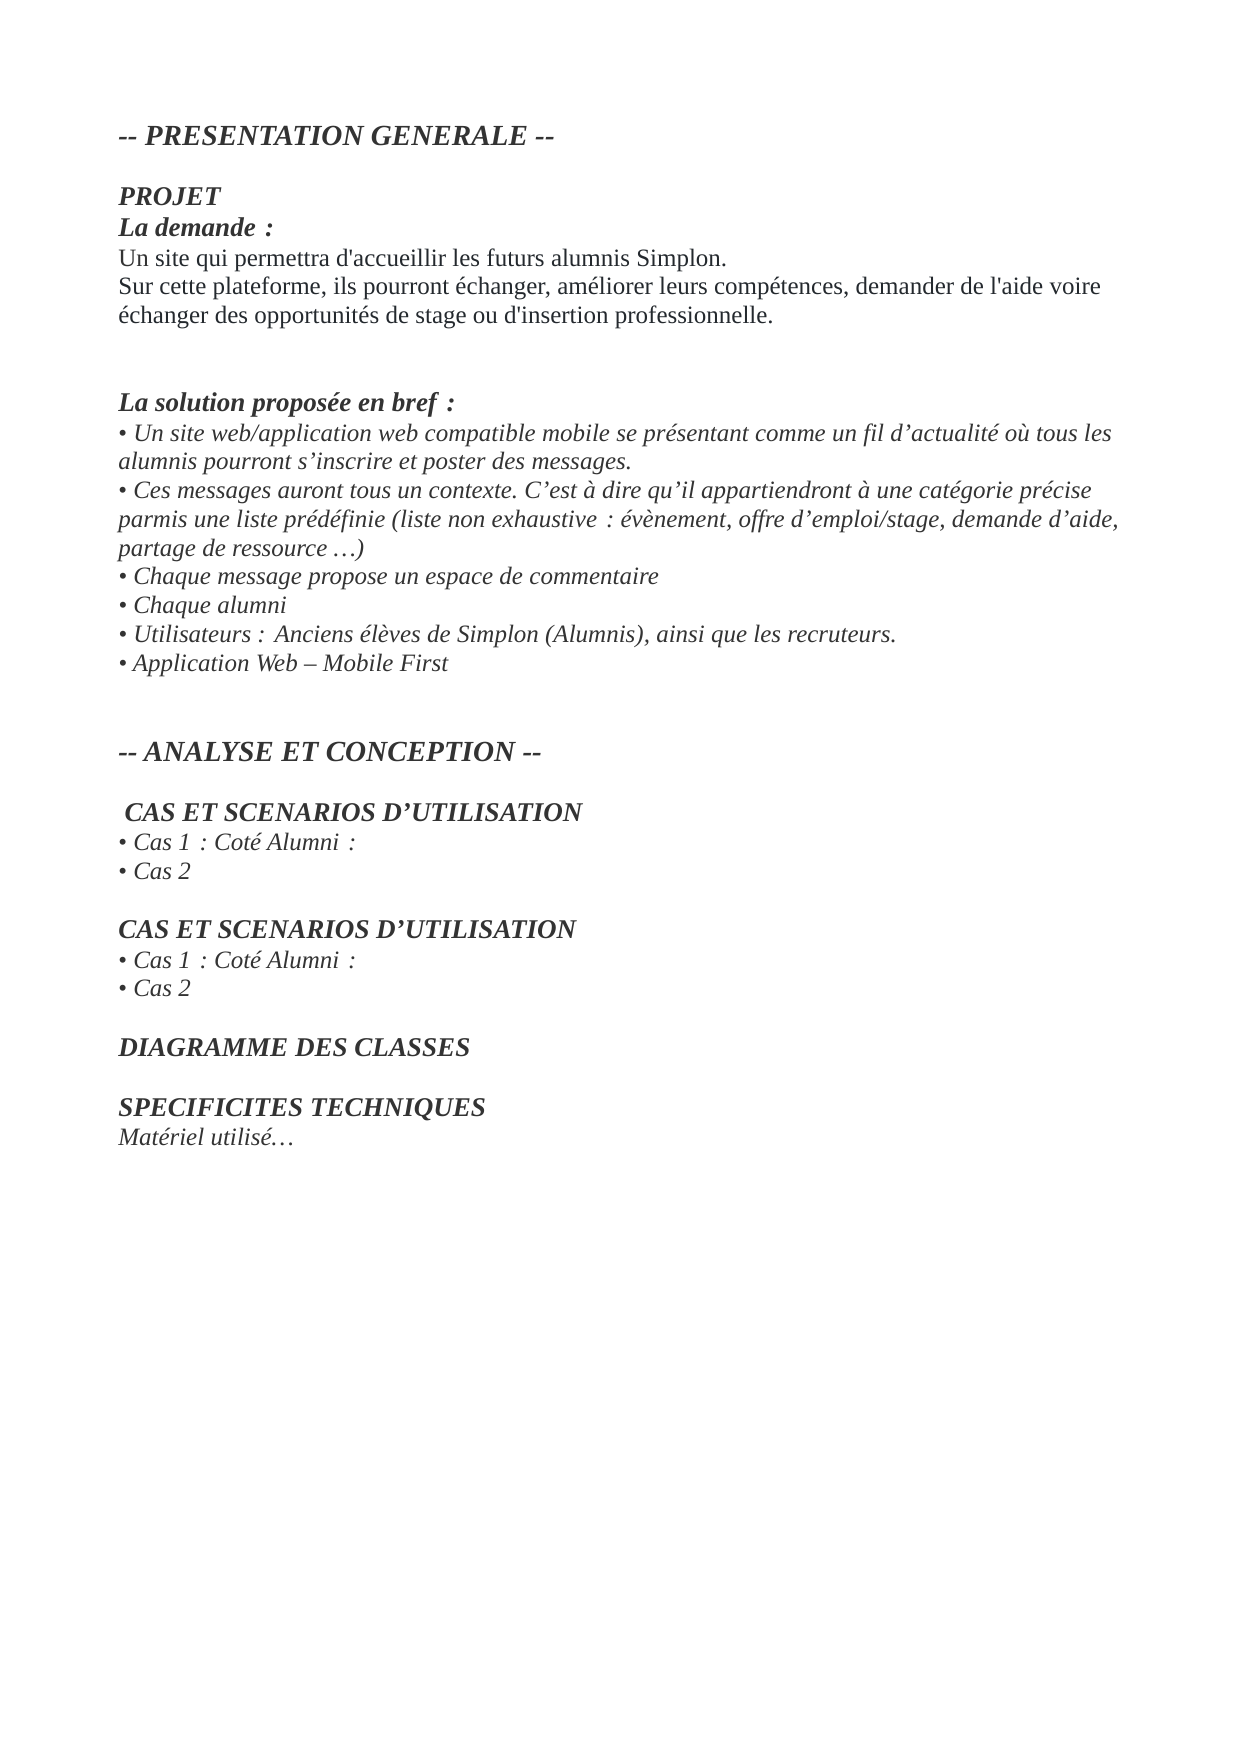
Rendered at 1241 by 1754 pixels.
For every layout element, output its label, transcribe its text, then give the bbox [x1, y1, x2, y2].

text • Chaque message propose un espace de commentaire [118, 561, 1122, 590]
text CAS ET SCENARIOS D’UTILISATION • Cas 1 : Coté Alumni : • Cas 2 DIAGRAMME DES CLASSES SPECIFICITES TECHNIQUES Matériel utilisé… [118, 913, 1122, 1179]
text -- PRESENTATION GENERALE -- PROJET [118, 118, 1122, 212]
text • Un site web/application web compatible mobile se présentant comme un fil d’actualité où tous les alumnis pourront s’inscrire et poster des messages. • Ces messages auront tous un contexte. C’est à dire qu’il appartiendront à une catégorie précise parmis une liste prédéfinie (liste non exhaustive : évènement, offre d’emploi/stage, demande d’aide, partage de ressource …) [118, 418, 1122, 561]
text • Utilisateurs : Anciens élèves de Simplon (Alumnis), ainsi que les recruteurs. • Application Web – Mobile First [118, 619, 1122, 676]
text La demande : Un site qui permettra d'accueillir les futurs alumnis Simplon. Sur cette plateforme, ils pourront échanger, améliorer leurs compétences, demander de l'aide voire échanger des opportunités de stage ou d'insertion professionnelle. [118, 212, 1122, 358]
text • Chaque alumni [118, 590, 1122, 619]
text -- ANALYSE ET CONCEPTION -- CAS ET SCENARIOS D’UTILISATION • Cas 1 : Coté Alumni : • Cas 2 [118, 676, 1122, 885]
text La solution proposée en bref : [118, 386, 1122, 418]
